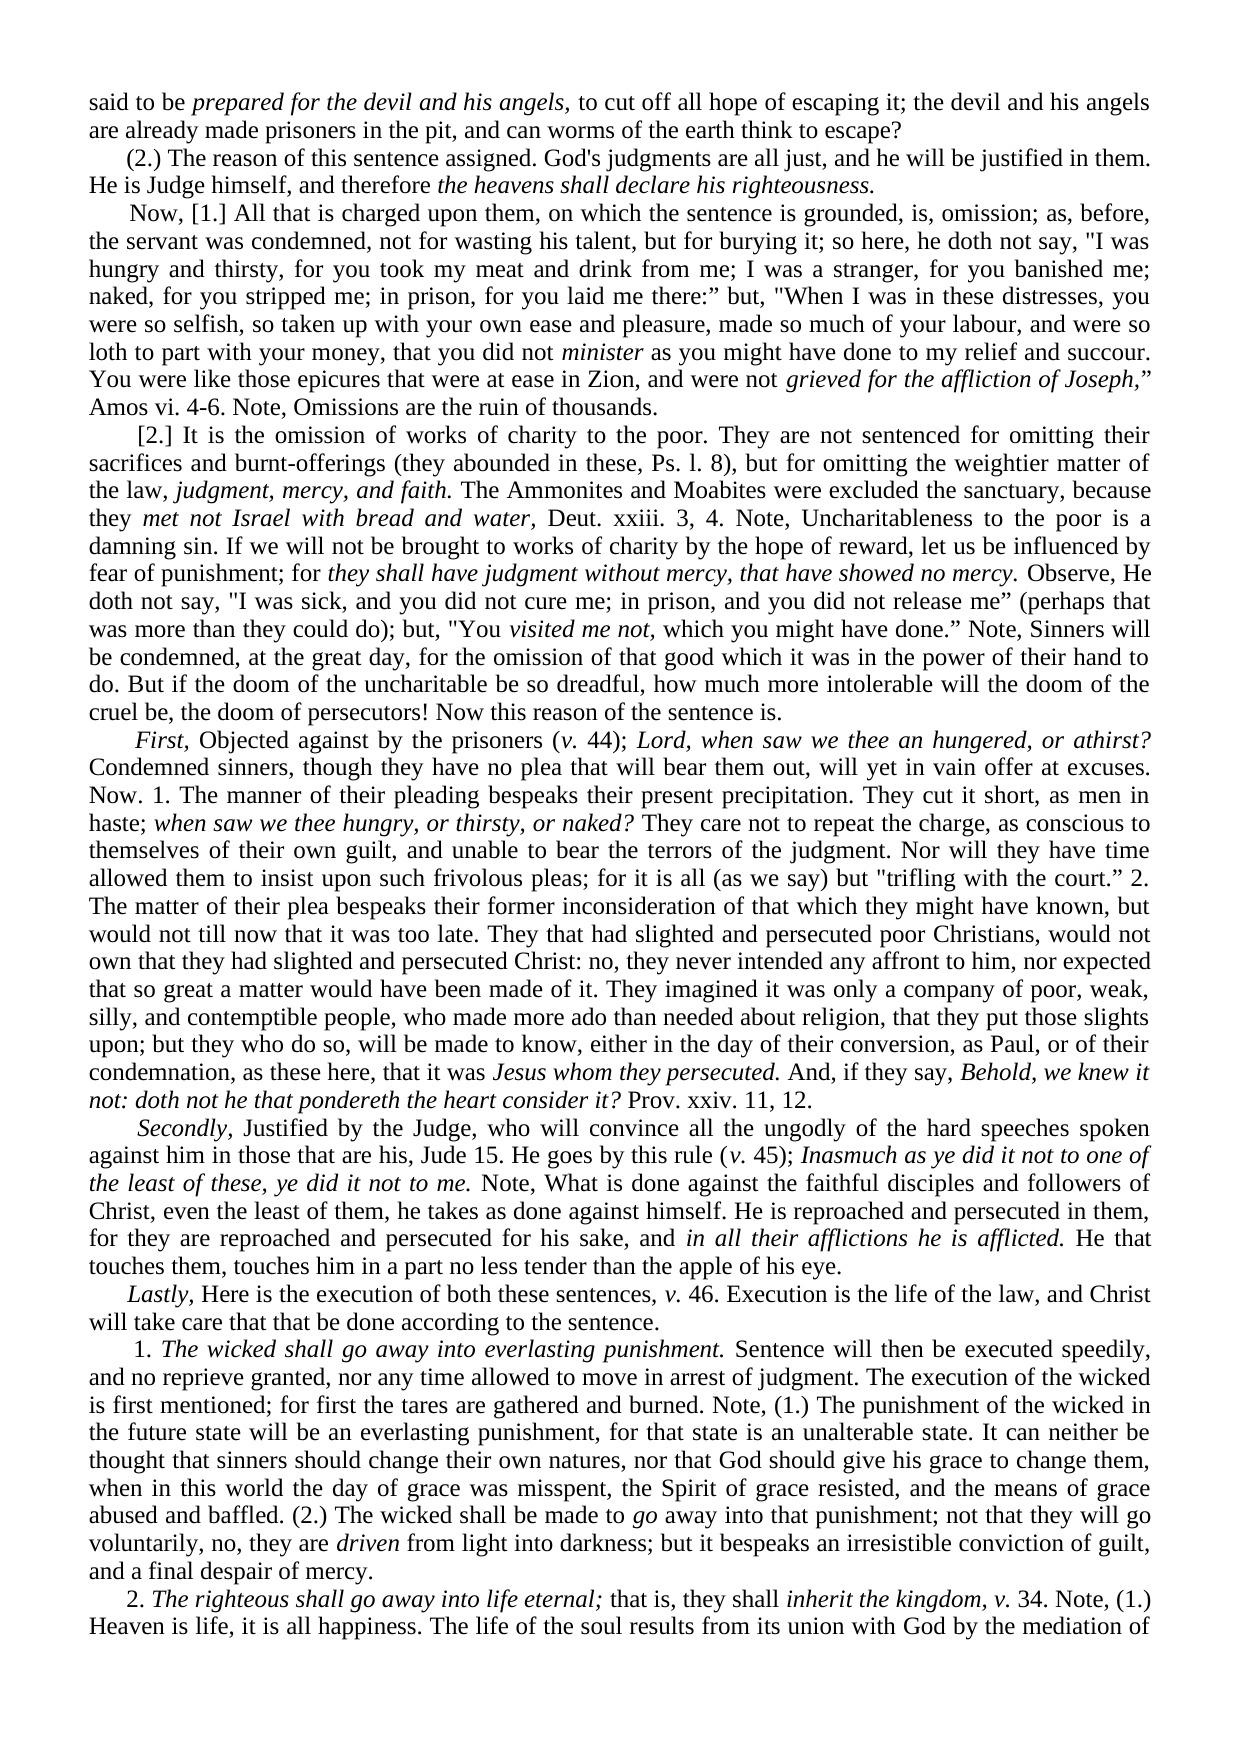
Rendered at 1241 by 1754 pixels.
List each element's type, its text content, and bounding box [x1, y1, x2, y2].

text 1. The wicked shall go away into everlasting punishment. Sentence will then be executed speedily, and no reprieve granted, nor any time allowed to move in arrest of judgment. The execution of the wicked is first mentioned; for first the tares are gathered and burned. Note, (1.) The punishment of the wicked in the future state will be an everlasting punishment, for that state is an unalterable state. It can neither be thought that sinners should change their own natures, nor that God should give his grace to change them, when in this world the day of grace was misspent, the Spirit of grace resisted, and the means of grace abused and baffled. (2.) The wicked shall be made to go away into that punishment; not that they will go voluntarily, no, they are driven from light into darkness; but it bespeaks an irresistible conviction of guilt, and a final despair of mercy. [88, 1335, 1152, 1585]
text [2.] It is the omission of works of charity to the poor. They are not sentenced for omitting their sacrifices and burnt-offerings (they abounded in these, Ps. l. 8), but for omitting the weightier matter of the law, judgment, mercy, and faith. The Ammonites and Moabites were excluded the sanctuary, because they met not Israel with bread and water, Deut. xxiii. 3, 4. Note, Uncharitableness to the poor is a damning sin. If we will not be brought to works of charity by the hope of reward, let us be influenced by fear of punishment; for they shall have judgment without mercy, that have showed no mercy. Observe, He doth not say, "I was sick, and you did not cure me; in prison, and you did not release me” (perhaps that was more than they could do); but, "You visited me not, which you might have done.” Note, Sinners will be condemned, at the great day, for the omission of that good which it was in the power of their hand to do. But if the doom of the uncharitable be so dreadful, how much more intolerable will the doom of the cruel be, the doom of persecutors! Now this reason of the sentence is. [88, 421, 1152, 726]
text (2.) The reason of this sentence assigned. God's judgments are all just, and he will be justified in them. He is Judge himself, and therefore the heavens shall declare his righteousness. [88, 144, 1152, 199]
text Secondly, Justified by the Judge, who will convince all the ungodly of the hard speeches spoken against him in those that are his, Jude 15. He goes by this rule (v. 45); Inasmuch as ye did it not to one of the least of these, ye did it not to me. Note, What is done against the faithful disciples and followers of Christ, even the least of them, he takes as done against himself. He is reproached and persecuted in them, for they are reproached and persecuted for his sake, and in all their afflictions he is afflicted. He that touches them, touches him in a part no less tender than the apple of his eye. [88, 1114, 1152, 1280]
text First, Objected against by the prisoners (v. 44); Lord, when saw we thee an hungered, or athirst? Condemned sinners, though they have no plea that will bear them out, will yet in vain offer at excuses. Now. 1. The manner of their pleading bespeaks their present precipitation. They cut it short, as men in haste; when saw we thee hungry, or thirsty, or naked? They care not to repeat the charge, as conscious to themselves of their own guilt, and unable to bear the terrors of the judgment. Nor will they have time allowed them to insist upon such frivolous pleas; for it is all (as we say) but "trifling with the court.” 2. The matter of their plea bespeaks their former inconsideration of that which they might have known, but would not till now that it was too late. They that had slighted and persecuted poor Christians, would not own that they had slighted and persecuted Christ: no, they never intended any affront to him, nor expected that so great a matter would have been made of it. They imagined it was only a company of poor, weak, silly, and contemptible people, who made more ado than needed about religion, that they put those slights upon; but they who do so, will be made to know, either in the day of their conversion, as Paul, or of their condemnation, as these here, that it was Jesus whom they persecuted. And, if they say, Behold, we knew it not: doth not he that pondereth the heart consider it? Prov. xxiv. 11, 12. [88, 726, 1152, 1114]
text Now, [1.] All that is charged upon them, on which the sentence is grounded, is, omission; as, before, the servant was condemned, not for wasting his talent, but for burying it; so here, he doth not say, "I was hungry and thirsty, for you took my meat and drink from me; I was a stranger, for you banished me; naked, for you stripped me; in prison, for you laid me there:” but, "When I was in these distresses, you were so selfish, so taken up with your own ease and pleasure, made so much of your labour, and were so loth to part with your money, that you did not minister as you might have done to my relief and succour. You were like those epicures that were at ease in Zion, and were not grieved for the affliction of Joseph,” Amos vi. 4-6. Note, Omissions are the ruin of thousands. [88, 199, 1152, 421]
text 2. The righteous shall go away into life eternal; that is, they shall inherit the kingdom, v. 34. Note, (1.) Heaven is life, it is all happiness. The life of the soul results from its union with God by the mediation of [88, 1585, 1152, 1640]
text Lastly, Here is the execution of both these sentences, v. 46. Execution is the life of the law, and Christ will take care that that be done according to the sentence. [88, 1280, 1152, 1335]
text said to be prepared for the devil and his angels, to cut off all hope of escaping it; the devil and his angels are already made prisoners in the pit, and can worms of the earth think to escape? [88, 88, 1152, 144]
